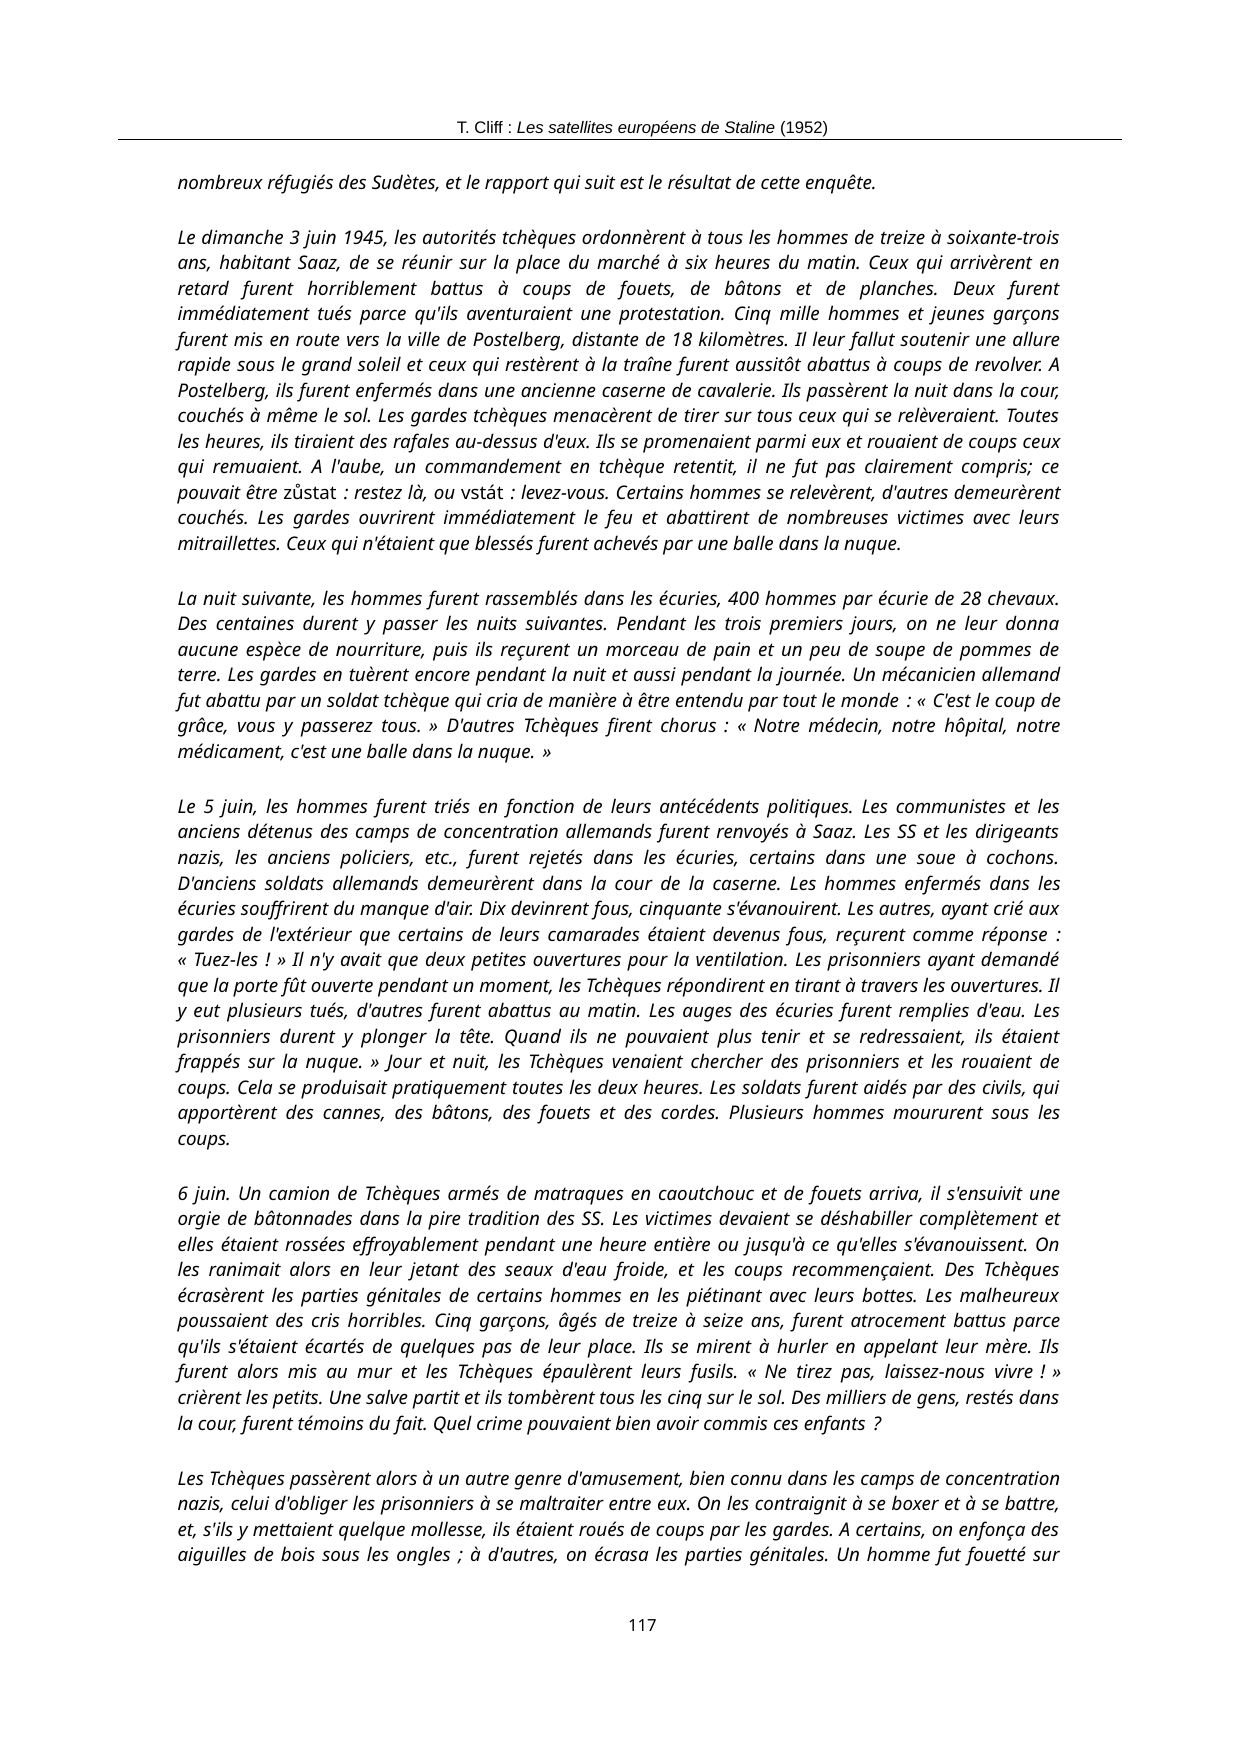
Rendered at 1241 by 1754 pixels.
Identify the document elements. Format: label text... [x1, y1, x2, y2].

text nombreux réfugiés des Sudètes, et le rapport qui suit est le résultat de cette enquête. [177, 169, 1063, 194]
text 6 juin. Un camion de Tchèques armés de matraques en caoutchouc et de fouets arriva, il s'ensuivit une orgie de bâtonnades dans la pire tradition des SS. Les victimes devaient se déshabiller complètement et elles étaient rossées effroyablement pendant une heure entière ou jusqu'à ce qu'elles s'évanouissent. On les ranimait alors en leur jetant des seaux d'eau froide, et les coups recommençaient. Des Tchèques écrasèrent les parties génitales de certains hommes en les piétinant avec leurs bottes. Les malheureux poussaient des cris horribles. Cinq garçons, âgés de treize à seize ans, furent atrocement battus parce qu'ils s'étaient écartés de quelques pas de leur place. Ils se mirent à hurler en appelant leur mère. Ils furent alors mis au mur et les Tchèques épaulèrent leurs fusils. « Ne tirez pas, laissez-nous vivre ! » crièrent les petits. Une salve partit et ils tombèrent tous les cinq sur le sol. Des milliers de gens, restés dans la cour, furent témoins du fait. Quel crime pouvaient bien avoir commis ces enfants ? [177, 1180, 1063, 1435]
text Les Tchèques passèrent alors à un autre genre d'amusement, bien connu dans les camps de concentration nazis, celui d'obliger les prisonniers à se maltraiter entre eux. On les contraignit à se boxer et à se battre, et, s'ils y mettaient quelque mollesse, ils étaient roués de coups par les gardes. A certains, on enfonça des aiguilles de bois sous les ongles ; à d'autres, on écrasa les parties génitales. Un homme fut fouetté sur [177, 1465, 1063, 1567]
text La nuit suivante, les hommes furent rassemblés dans les écuries, 400 hommes par écurie de 28 chevaux. Des centaines durent y passer les nuits suivantes. Pendant les trois premiers jours, on ne leur donna aucune espèce de nourriture, puis ils reçurent un morceau de pain et un peu de soupe de pommes de terre. Les gardes en tuèrent encore pendant la nuit et aussi pendant la journée. Un mécanicien allemand fut abattu par un soldat tchèque qui cria de manière à être entendu par tout le monde : « C'est le coup de grâce, vous y passerez tous. » D'autres Tchèques firent chorus : « Notre médecin, notre hôpital, notre médicament, c'est une balle dans la nuque. » [177, 585, 1063, 764]
text Le dimanche 3 juin 1945, les autorités tchèques ordonnèrent à tous les hommes de treize à soixante-trois ans, habitant Saaz, de se réunir sur la place du marché à six heures du matin. Ceux qui arrivèrent en retard furent horriblement battus à coups de fouets, de bâtons et de planches. Deux furent immédiatement tués parce qu'ils aventuraient une protestation. Cinq mille hommes et jeunes garçons furent mis en route vers la ville de Postelberg, distante de 18 kilomètres. Il leur fallut soutenir une allure rapide sous le grand soleil et ceux qui restèrent à la traîne furent aussitôt abattus à coups de revolver. A Postelberg, ils furent enfermés dans une ancienne caserne de cavalerie. Ils passèrent la nuit dans la cour, couchés à même le sol. Les gardes tchèques menacèrent de tirer sur tous ceux qui se relèveraient. Toutes les heures, ils tiraient des rafales au-dessus d'eux. Ils se promenaient parmi eux et rouaient de coups ceux qui remuaient. A l'aube, un commandement en tchèque retentit, il ne fut pas clairement compris; ce pouvait être zůstat : restez là, ou vstát : levez-vous. Certains hommes se relevèrent, d'autres demeurèrent couchés. Les gardes ouvrirent immédiatement le feu et abattirent de nombreuses victimes avec leurs mitraillettes. Ceux qui n'étaient que blessés furent achevés par une balle dans la nuque. [177, 224, 1063, 556]
text Le 5 juin, les hommes furent triés en fonction de leurs antécédents politiques. Les communistes et les anciens détenus des camps de concentration allemands furent renvoyés à Saaz. Les SS et les dirigeants nazis, les anciens policiers, etc., furent rejetés dans les écuries, certains dans une soue à cochons. D'anciens soldats allemands demeurèrent dans la cour de la caserne. Les hommes enfermés dans les écuries souffrirent du manque d'air. Dix devinrent fous, cinquante s'évanouirent. Les autres, ayant crié aux gardes de l'extérieur que certains de leurs camarades étaient devenus fous, reçurent comme réponse : « Tuez-les ! » Il n'y avait que deux petites ouvertures pour la ventilation. Les prisonniers ayant demandé que la porte fût ouverte pendant un moment, les Tchèques répondirent en tirant à travers les ouvertures. Il y eut plusieurs tués, d'autres furent abattus au matin. Les auges des écuries furent remplies d'eau. Les prisonniers durent y plonger la tête. Quand ils ne pouvaient plus tenir et se redressaient, ils étaient frappés sur la nuque. » Jour et nuit, les Tchèques venaient chercher des prisonniers et les rouaient de coups. Cela se produisait pratiquement toutes les deux heures. Les soldats furent aidés par des civils, qui apportèrent des cannes, des bâtons, des fouets et des cordes. Plusieurs hommes moururent sous les coups. [177, 793, 1063, 1151]
